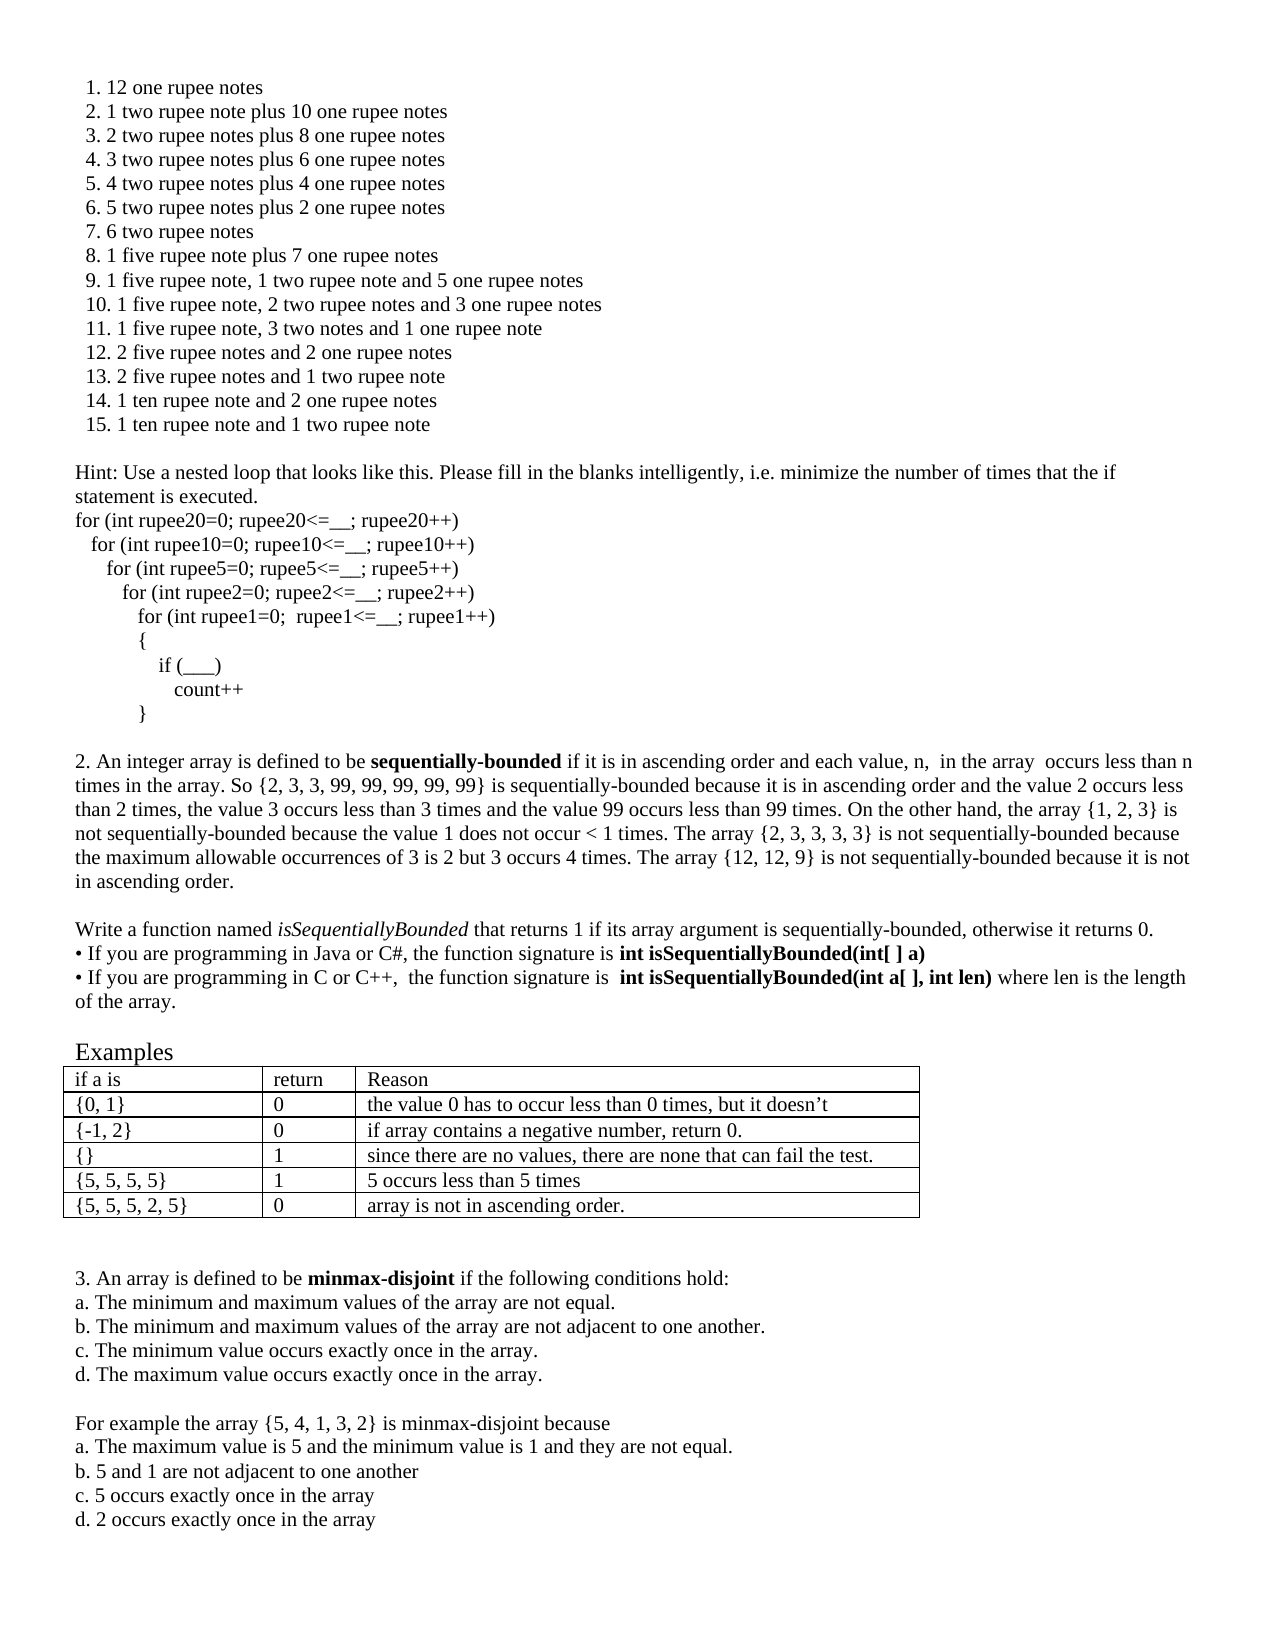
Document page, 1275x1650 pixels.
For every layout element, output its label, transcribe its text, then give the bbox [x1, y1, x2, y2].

text 5. 4 two rupee notes plus 4 one rupee notes [75, 171, 1200, 195]
text 7. 6 two rupee notes [75, 219, 1200, 243]
text b. 5 and 1 are not adjacent to one another [75, 1458, 1200, 1483]
text • If you are programming in C or C++, the function signature is int isSequentiallyBounded(int a[ ], int len) where len is the length of the array. [75, 965, 1200, 1013]
text 2. An integer array is defined to be sequentially-bounded if it is in ascending order and each value, n, in the array occurs less than n times in the array. So {2, 3, 3, 99, 99, 99, 99, 99} is sequentially-bounded because it is in ascending order and the value 2 occurs less than 2 times, the value 3 occurs less than 3 times and the value 99 occurs less than 99 times. On the other hand, the array {1, 2, 3} is not sequentially-bounded because the value 1 does not occur < 1 times. The array {2, 3, 3, 3, 3} is not sequentially-bounded because the maximum allowable occurrences of 3 is 2 but 3 occurs 4 times. The array {12, 12, 9} is not sequentially-bounded because it is not in ascending order. [75, 749, 1200, 893]
table_cell the value 0 has to occur less than 0 times, but it doesn’t [356, 1093, 919, 1116]
text if (___) [75, 652, 1200, 677]
text 3. 2 two rupee notes plus 8 one rupee notes [75, 123, 1200, 147]
table_header return [263, 1067, 355, 1091]
text for (int rupee1=0; rupee1<=__; rupee1++) [75, 604, 1200, 628]
text 14. 1 ten rupee note and 2 one rupee notes [75, 388, 1200, 412]
text 8. 1 five rupee note plus 7 one rupee notes [75, 243, 1200, 267]
table_cell {5, 5, 5, 5} [64, 1168, 262, 1192]
text For example the array {5, 4, 1, 3, 2} is minmax-disjoint because [75, 1410, 1200, 1434]
text 3. An array is defined to be minmax-disjoint if the following conditions hold: [75, 1266, 1200, 1290]
text 10. 1 five rupee note, 2 two rupee notes and 3 one rupee notes [75, 292, 1200, 316]
text c. The minimum value occurs exactly once in the array. [75, 1338, 1200, 1362]
table_cell {} [64, 1143, 262, 1167]
text c. 5 occurs exactly once in the array [75, 1483, 1200, 1507]
table_cell {-1, 2} [64, 1118, 262, 1142]
text for (int rupee20=0; rupee20<=__; rupee20++) [75, 508, 1200, 532]
table_cell 0 [263, 1093, 355, 1116]
table_header Reason [356, 1067, 919, 1091]
text d. 2 occurs exactly once in the array [75, 1507, 1200, 1531]
text 9. 1 five rupee note, 1 two rupee note and 5 one rupee notes [75, 267, 1200, 292]
table_header if a is [64, 1067, 262, 1091]
text 6. 5 two rupee notes plus 2 one rupee notes [75, 195, 1200, 219]
table_cell {0, 1} [64, 1093, 262, 1116]
table_cell 0 [263, 1118, 355, 1142]
text a. The maximum value is 5 and the minimum value is 1 and they are not equal. [75, 1434, 1200, 1458]
text • If you are programming in Java or C#, the function signature is int isSequentiallyBounded(int[ ] a) [75, 941, 1200, 965]
table_cell 1 [263, 1143, 355, 1167]
text for (int rupee10=0; rupee10<=__; rupee10++) [75, 532, 1200, 556]
text 12. 2 five rupee notes and 2 one rupee notes [75, 340, 1200, 364]
table_cell since there are no values, there are none that can fail the test. [356, 1143, 919, 1167]
text Write a function named isSequentiallyBounded that returns 1 if its array argument is sequentially-bounded, otherwise it returns 0. [75, 917, 1200, 941]
text for (int rupee2=0; rupee2<=__; rupee2++) [75, 580, 1200, 604]
text Hint: Use a nested loop that looks like this. Please fill in the blanks intelligently, i.e. minimize the number of times that the if statement is executed. [75, 460, 1200, 508]
text Examples [75, 1037, 1200, 1066]
text 13. 2 five rupee notes and 1 two rupee note [75, 364, 1200, 388]
text 4. 3 two rupee notes plus 6 one rupee notes [75, 147, 1200, 171]
text { [75, 628, 1200, 652]
text count++ [75, 677, 1200, 701]
text for (int rupee5=0; rupee5<=__; rupee5++) [75, 556, 1200, 580]
text a. The minimum and maximum values of the array are not equal. [75, 1290, 1200, 1314]
text 15. 1 ten rupee note and 1 two rupee note [75, 412, 1200, 436]
table_cell 0 [263, 1193, 355, 1217]
text 11. 1 five rupee note, 3 two notes and 1 one rupee note [75, 316, 1200, 340]
text d. The maximum value occurs exactly once in the array. [75, 1362, 1200, 1386]
table_cell 5 occurs less than 5 times [356, 1168, 919, 1192]
text } [75, 701, 1200, 725]
table_cell {5, 5, 5, 2, 5} [64, 1193, 262, 1217]
table_cell if array contains a negative number, return 0. [356, 1118, 919, 1142]
table_cell array is not in ascending order. [356, 1193, 919, 1217]
text b. The minimum and maximum values of the array are not adjacent to one another. [75, 1314, 1200, 1338]
table_cell 1 [263, 1168, 355, 1192]
text 2. 1 two rupee note plus 10 one rupee notes [75, 99, 1200, 123]
text 1. 12 one rupee notes [75, 75, 1200, 99]
